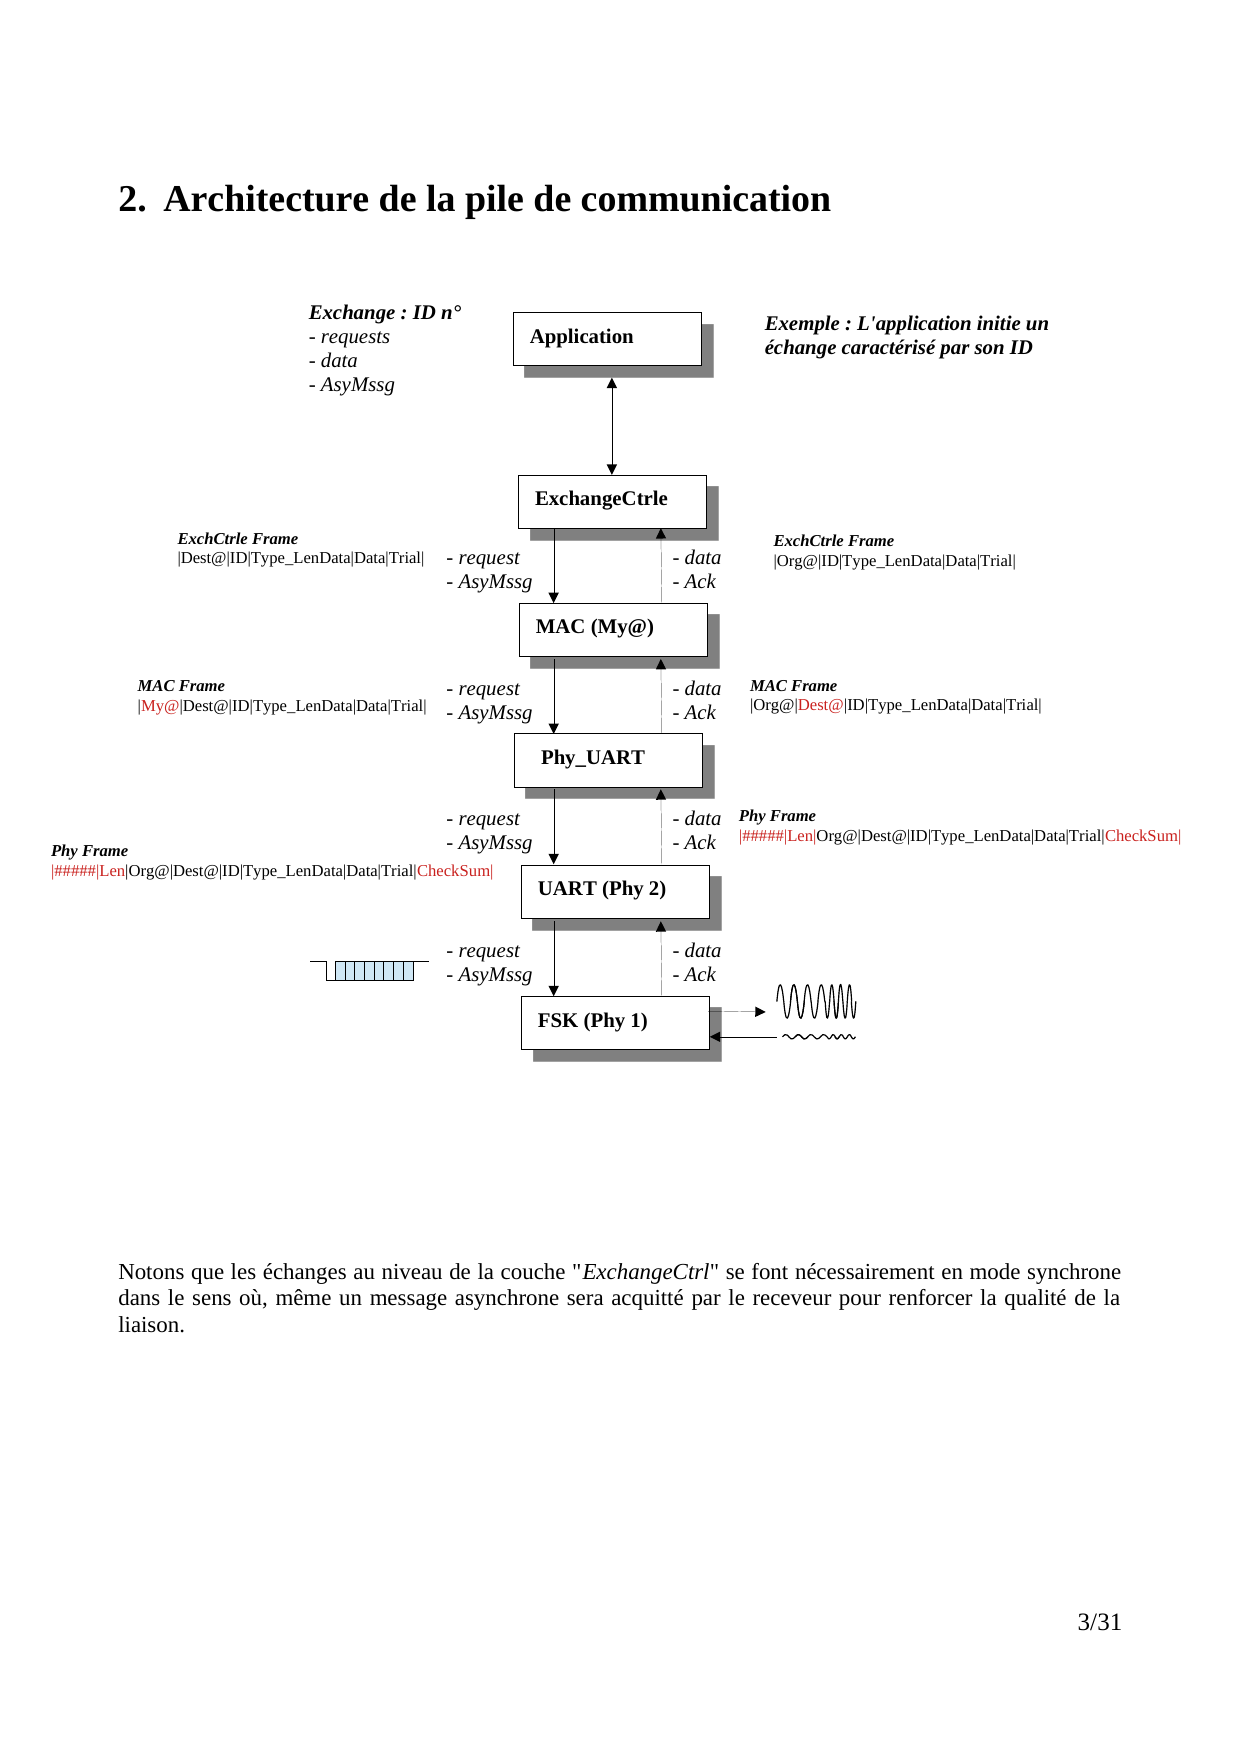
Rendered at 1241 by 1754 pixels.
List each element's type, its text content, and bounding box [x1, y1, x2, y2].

subtitle Architecture de la pile de communication [118, 176, 1122, 220]
text Notons que les échanges au niveau de la couche "ExchangeCtrl" se font nécessairement en mode synchrone dans le sens où, même un message asynchrone sera acquitté par le receveur pour renforcer la qualité de la liaison. [118, 1258, 1122, 1337]
